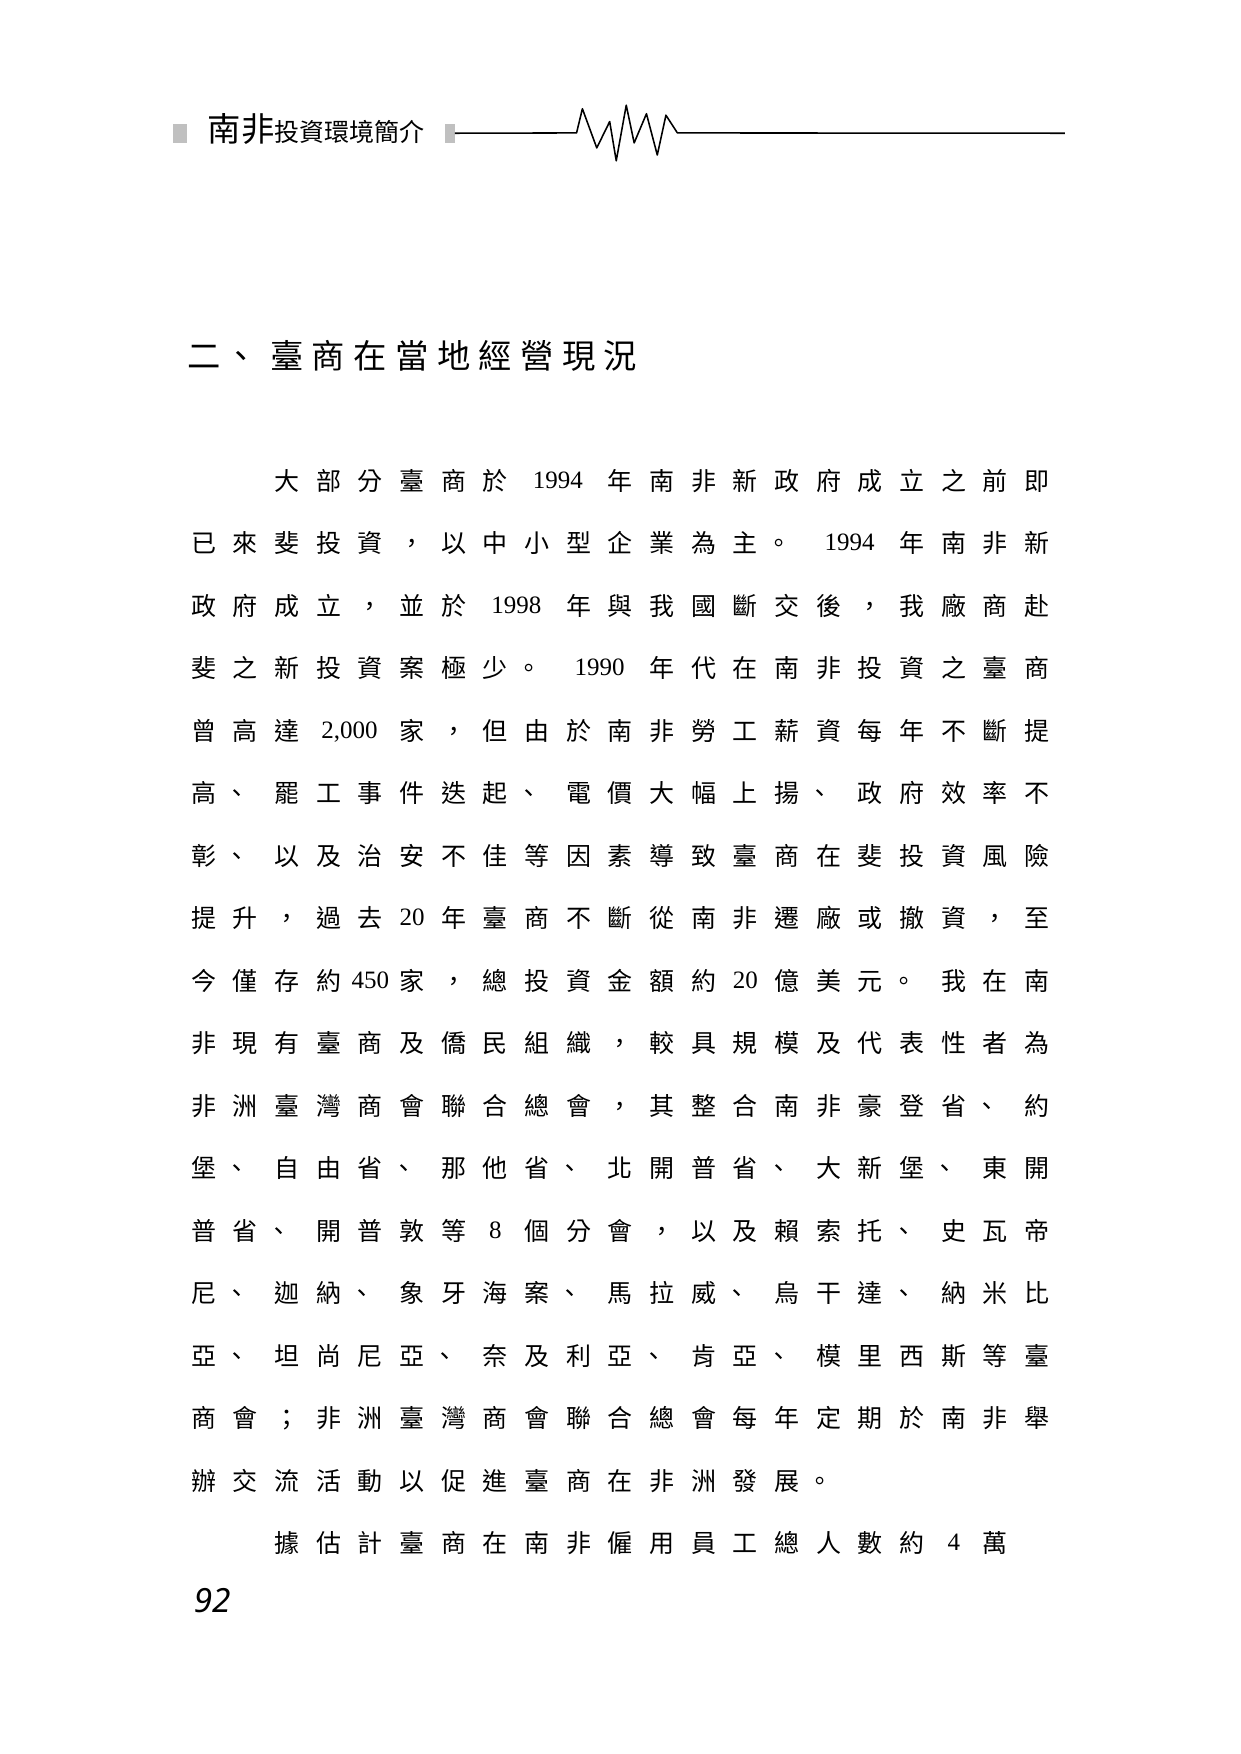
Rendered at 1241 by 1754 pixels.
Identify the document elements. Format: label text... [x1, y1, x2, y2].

text 據估計臺商在南非僱用員工總人數約4萬 [183, 1500, 1058, 1563]
text 二、臺商在當地經營現況 [183, 313, 1058, 375]
text 大部分臺商於1994年南非新政府成立之前即已來斐投資，以中小型企業為主。1994年南非新政府成立，並於1998年與我國斷交後，我廠商赴斐之新投資案極少。1990年代在南非投資之臺商曾高達2,000家，但由於南非勞工薪資每年不斷提高、罷工事件迭起、電價大幅上揚、政府效率不彰、以及治安不佳等因素導致臺商在斐投資風險提升，過去20年臺商不斷從南非遷廠或撤資，至今僅存約450家，總投資金額約20億美元。我在南非現有臺商及僑民組織，較具規模及代表性者為非洲臺灣商會聯合總會，其整合南非豪登省、約堡、自由省、那他省、北開普省、大新堡、東開普省、開普敦等8個分會，以及賴索托、史瓦帝尼、迦納、象牙海案、馬拉威、烏干達、納米比亞、坦尚尼亞、奈及利亞、肯亞、模里西斯等臺商會；非洲臺灣商會聯合總會每年定期於南非舉辦交流活動以促進臺商在非洲發展。 [183, 438, 1058, 1500]
